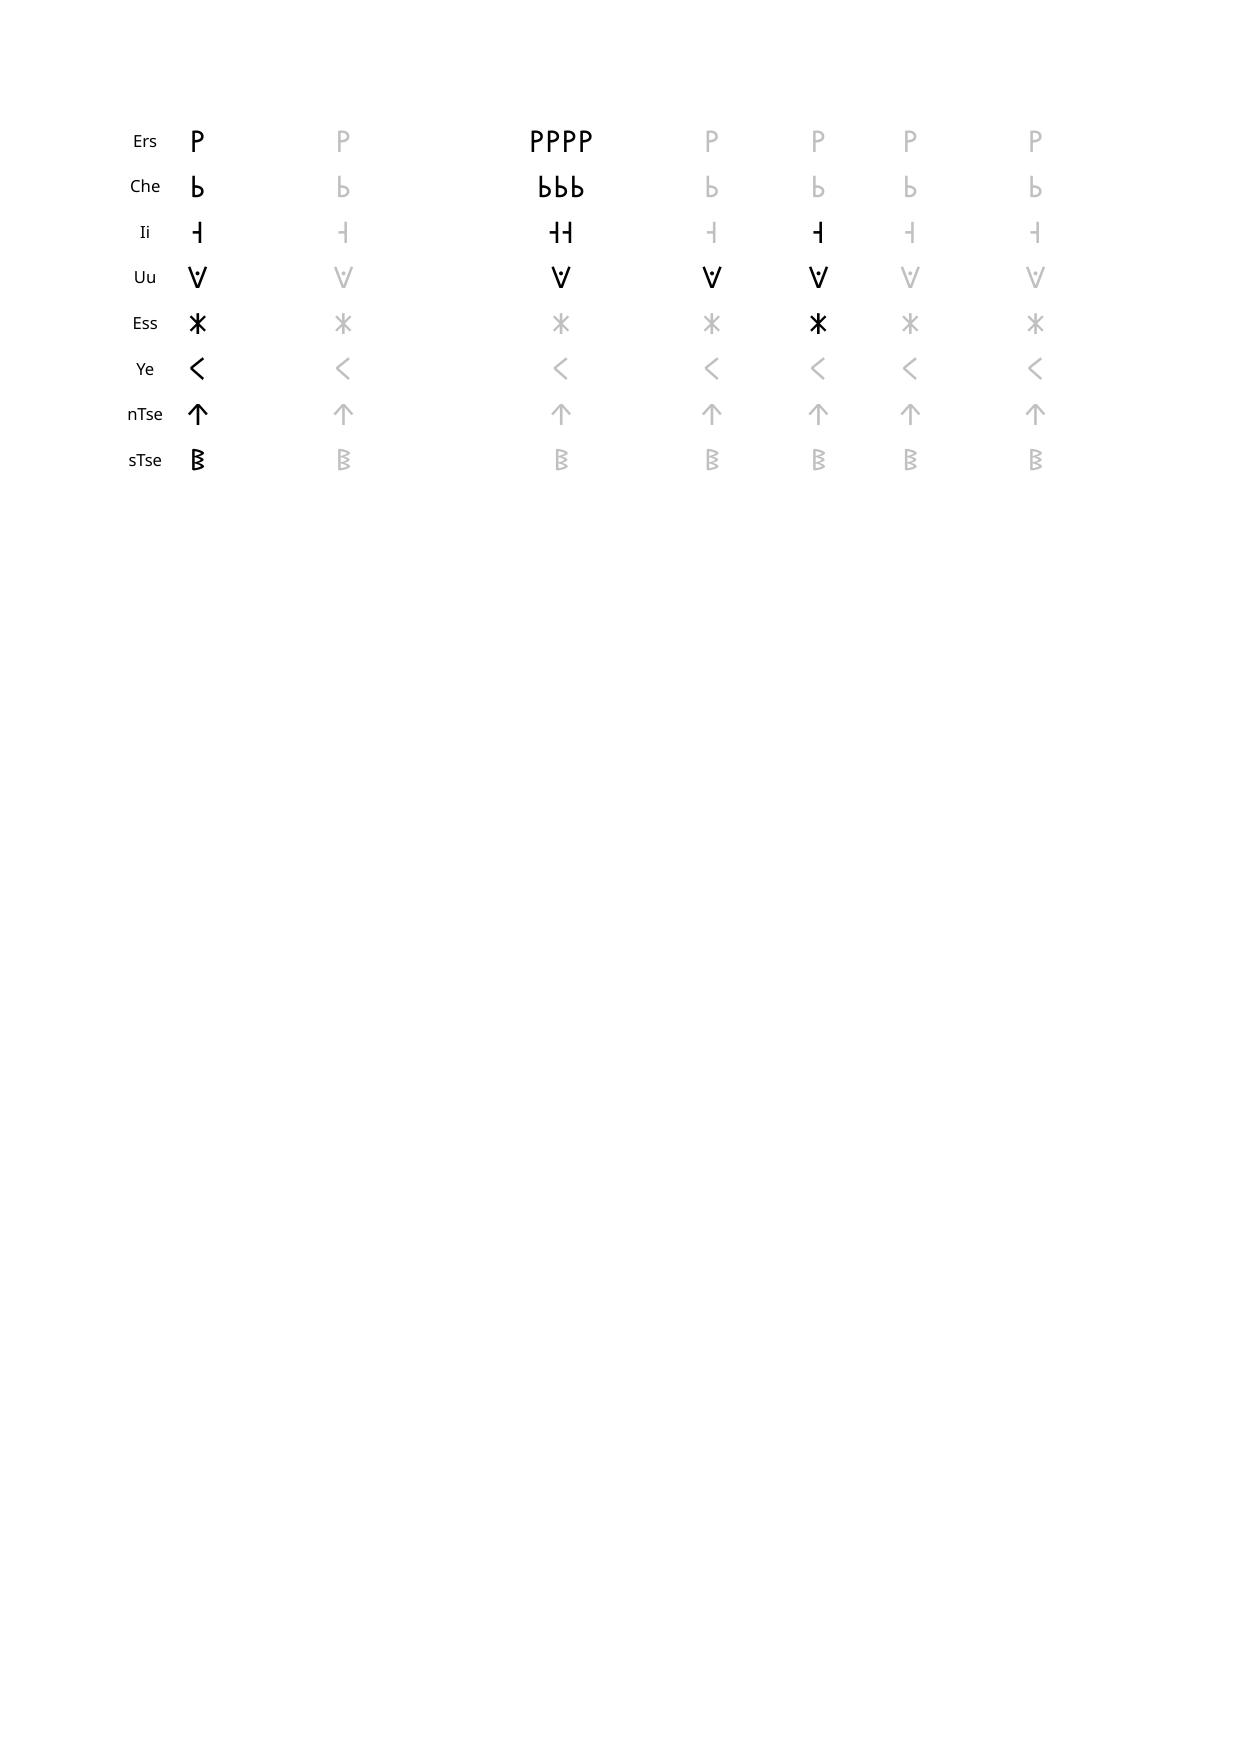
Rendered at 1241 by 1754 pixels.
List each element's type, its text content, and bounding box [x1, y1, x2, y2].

table_cell 𐌜 [871, 164, 949, 209]
table_cell 𐌟 [463, 300, 658, 346]
table_cell 𐌭 [765, 346, 871, 391]
table_cell 𐌝 [949, 209, 1122, 255]
table_cell Ye [118, 346, 172, 391]
table_cell 𐌜𐌜𐌜 [463, 164, 658, 209]
table_cell 𐌜 [172, 164, 223, 209]
table_cell 𐌯 [659, 437, 765, 482]
table_cell 𐌞 [659, 255, 765, 300]
table_cell 𐌭 [223, 346, 463, 391]
table_cell Ii [118, 209, 172, 255]
table_cell 𐌯 [949, 437, 1122, 482]
table_cell 𐌟 [223, 300, 463, 346]
table_cell 𐌛 [172, 118, 223, 164]
table_cell 𐌭 [172, 346, 223, 391]
table_cell 𐌯 [765, 437, 871, 482]
table_cell 𐌝 [172, 209, 223, 255]
table_cell 𐌝𐌝 [463, 209, 658, 255]
table_cell 𐌞 [765, 255, 871, 300]
table_cell 𐌯 [223, 437, 463, 482]
table_cell 𐌭 [463, 346, 658, 391]
table_cell 𐌭 [659, 346, 765, 391]
table_cell 𐌯 [871, 437, 949, 482]
table_cell Ers [118, 118, 172, 164]
table_cell 𐌭 [871, 346, 949, 391]
table_cell 𐌮 [223, 391, 463, 437]
table_cell 𐌜 [765, 164, 871, 209]
table_cell 𐌮 [871, 391, 949, 437]
table_cell 𐌝 [659, 209, 765, 255]
table_cell 𐌮 [949, 391, 1122, 437]
table_cell 𐌛 [659, 118, 765, 164]
table_cell 𐌯 [463, 437, 658, 482]
table_cell 𐌞 [949, 255, 1122, 300]
table_cell 𐌞 [172, 255, 223, 300]
table_cell 𐌝 [871, 209, 949, 255]
table_cell 𐌞 [871, 255, 949, 300]
table_cell 𐌛 [223, 118, 463, 164]
table_cell sTse [118, 437, 172, 482]
table_cell 𐌮 [659, 391, 765, 437]
table_cell 𐌝 [765, 209, 871, 255]
table_cell nTse [118, 391, 172, 437]
table_cell 𐌞 [463, 255, 658, 300]
table_cell 𐌝 [223, 209, 463, 255]
table_cell 𐌜 [659, 164, 765, 209]
table_cell 𐌛 [949, 118, 1122, 164]
table_cell 𐌮 [172, 391, 223, 437]
table_cell 𐌟 [765, 300, 871, 346]
table_cell 𐌟 [871, 300, 949, 346]
table_cell Che [118, 164, 172, 209]
table_cell 𐌭 [949, 346, 1122, 391]
table_cell 𐌮 [765, 391, 871, 437]
table_cell 𐌯 [172, 437, 223, 482]
table_cell 𐌛 [765, 118, 871, 164]
table_cell 𐌞 [223, 255, 463, 300]
table_cell 𐌛 [871, 118, 949, 164]
table_cell 𐌟 [949, 300, 1122, 346]
table_cell 𐌟 [659, 300, 765, 346]
table_cell 𐌜 [223, 164, 463, 209]
table_cell 𐌛𐌛𐌛𐌛 [463, 118, 658, 164]
table_cell 𐌟 [172, 300, 223, 346]
table_cell 𐌜 [949, 164, 1122, 209]
table_cell 𐌮 [463, 391, 658, 437]
table_cell Ess [118, 300, 172, 346]
table_cell Uu [118, 255, 172, 300]
